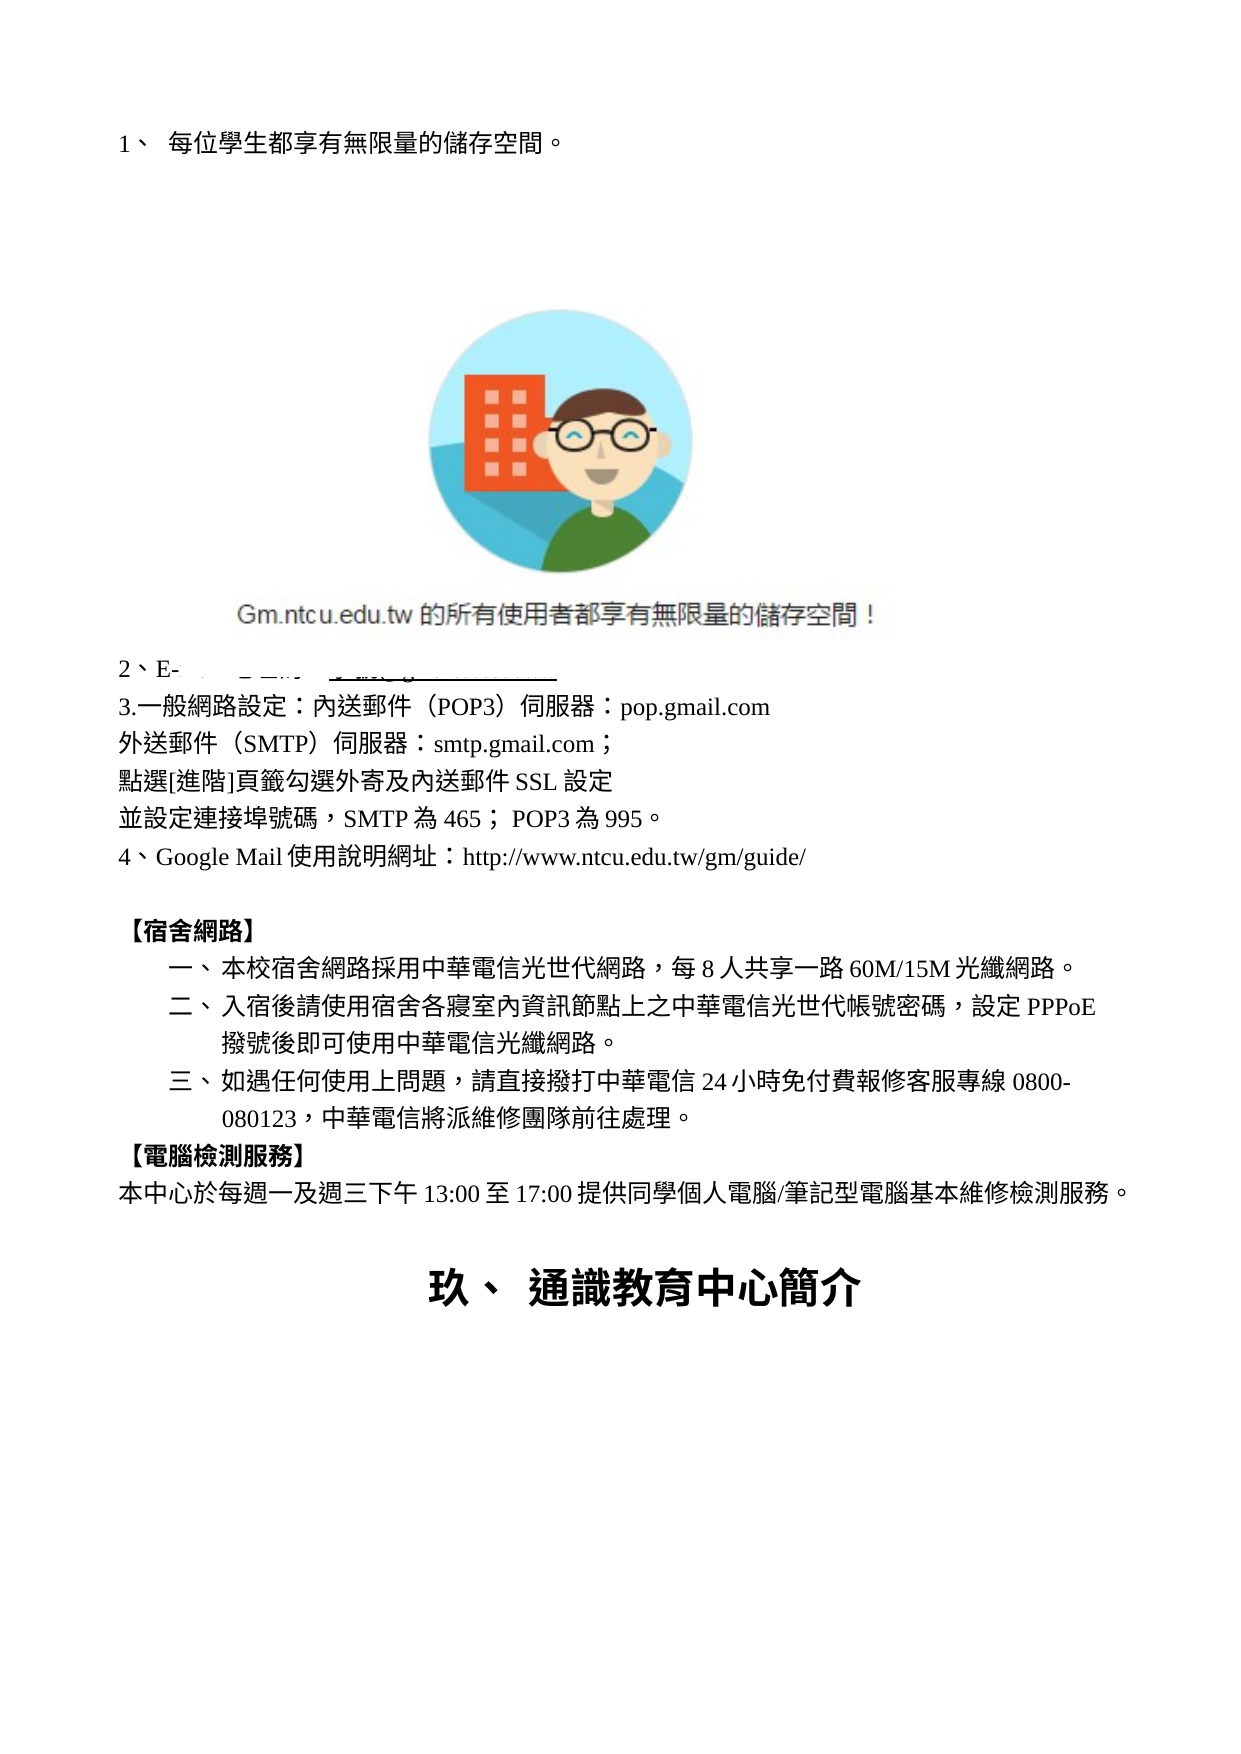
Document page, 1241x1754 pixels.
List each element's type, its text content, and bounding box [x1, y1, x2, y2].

list 如遇任何使用上問題，請直接撥打中華電信24小時免付費報修客服專線 0800-080123，中華電信將派維修團隊前往處理。 [168, 1060, 1122, 1135]
list 入宿後請使用宿舍各寢室內資訊節點上之中華電信光世代帳號密碼，設定PPPoE撥號後即可使用中華電信光纖網路。 [168, 985, 1122, 1060]
text 本中心於每週一及週三下午13:00至17:00提供同學個人電腦/筆記型電腦基本維修檢測服務。 [118, 1173, 1122, 1210]
picture [180, 255, 940, 677]
text 外送郵件（SMTP）伺服器：smtp.gmail.com； [118, 723, 1122, 760]
text 【宿舍網路】 [118, 910, 1122, 948]
text 【電腦檢測服務】 [118, 1135, 1122, 1173]
text 4、Google Mail使用說明網址：http://www.ntcu.edu.tw/gm/guide/ [118, 835, 1122, 873]
text 2、E-mail地址為：學號@gm.ntcu.edu.tw。 [118, 648, 1122, 685]
text 點選[進階]頁籤勾選外寄及內送郵件SSL設定 [118, 760, 1122, 798]
text 並設定連接埠號碼，SMTP為465； POP3為995。 [118, 798, 1122, 835]
text 3.一般網路設定：內送郵件（POP3）伺服器：pop.gmail.com [118, 685, 1122, 723]
list 通識教育中心簡介 [168, 1248, 1122, 1323]
list 本校宿舍網路採用中華電信光世代網路，每8人共享一路60M/15M光纖網路。 [168, 948, 1122, 985]
list 每位學生都享有無限量的儲存空間。 [118, 123, 1122, 160]
